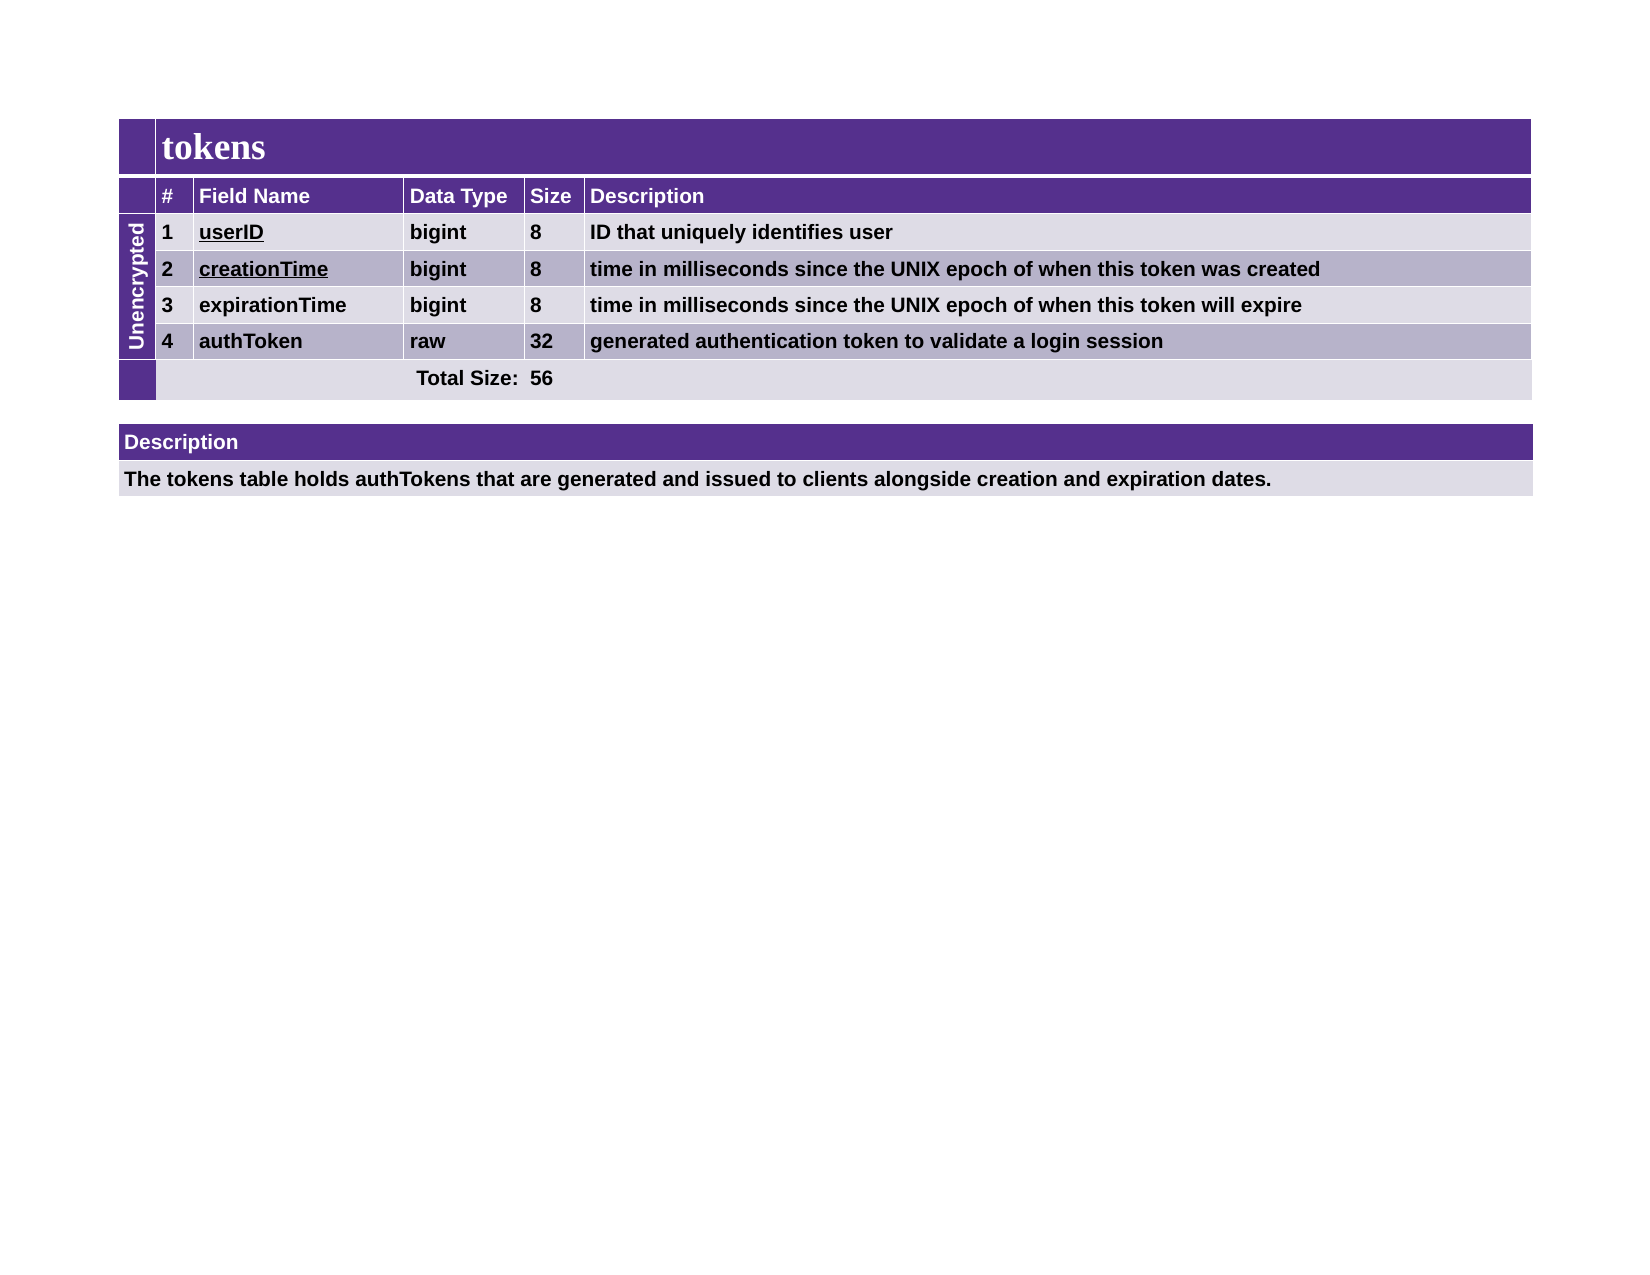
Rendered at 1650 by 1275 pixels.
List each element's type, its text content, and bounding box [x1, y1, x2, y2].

table_header Description [119, 424, 1533, 460]
table_cell 8 [525, 287, 584, 323]
table_cell userID [194, 214, 403, 250]
table_cell bigint [404, 287, 524, 323]
table_cell bigint [404, 251, 524, 286]
table_cell authToken [194, 324, 403, 359]
table_header [119, 119, 155, 174]
table_cell Description [585, 178, 1531, 213]
table_header tokens [156, 119, 1531, 174]
table_cell raw [404, 324, 524, 359]
table_cell Field Name [194, 178, 403, 213]
table_cell time in milliseconds since the UNIX epoch of when this token will expire [585, 287, 1531, 323]
table_cell Unencrypted [119, 214, 155, 359]
table_cell 4 [156, 324, 193, 359]
table_cell generated authentication token to validate a login session [585, 324, 1531, 359]
table_cell [584, 360, 1532, 400]
table_cell Size [525, 178, 584, 213]
table_cell time in milliseconds since the UNIX epoch of when this token was created [585, 251, 1531, 286]
table_cell 2 [156, 251, 193, 286]
table_cell 3 [156, 287, 193, 323]
table_cell # [156, 178, 193, 213]
table_cell 56 [524, 360, 584, 400]
table_cell The tokens table holds authTokens that are generated and issued to clients alongside creation and expiration dates. [119, 461, 1533, 496]
table_cell Total Size: [404, 360, 524, 400]
table_cell [119, 178, 155, 213]
table_cell expirationTime [194, 287, 403, 323]
table_cell 1 [156, 214, 193, 250]
table_cell 32 [525, 324, 584, 359]
table_cell 8 [525, 214, 584, 250]
table_cell 8 [525, 251, 584, 286]
table_cell Data Type [404, 178, 524, 213]
table_cell bigint [404, 214, 524, 250]
table_cell creationTime [194, 251, 403, 286]
table_cell [119, 360, 156, 400]
table_cell [156, 360, 404, 400]
table_cell ID that uniquely identifies user [585, 214, 1531, 250]
